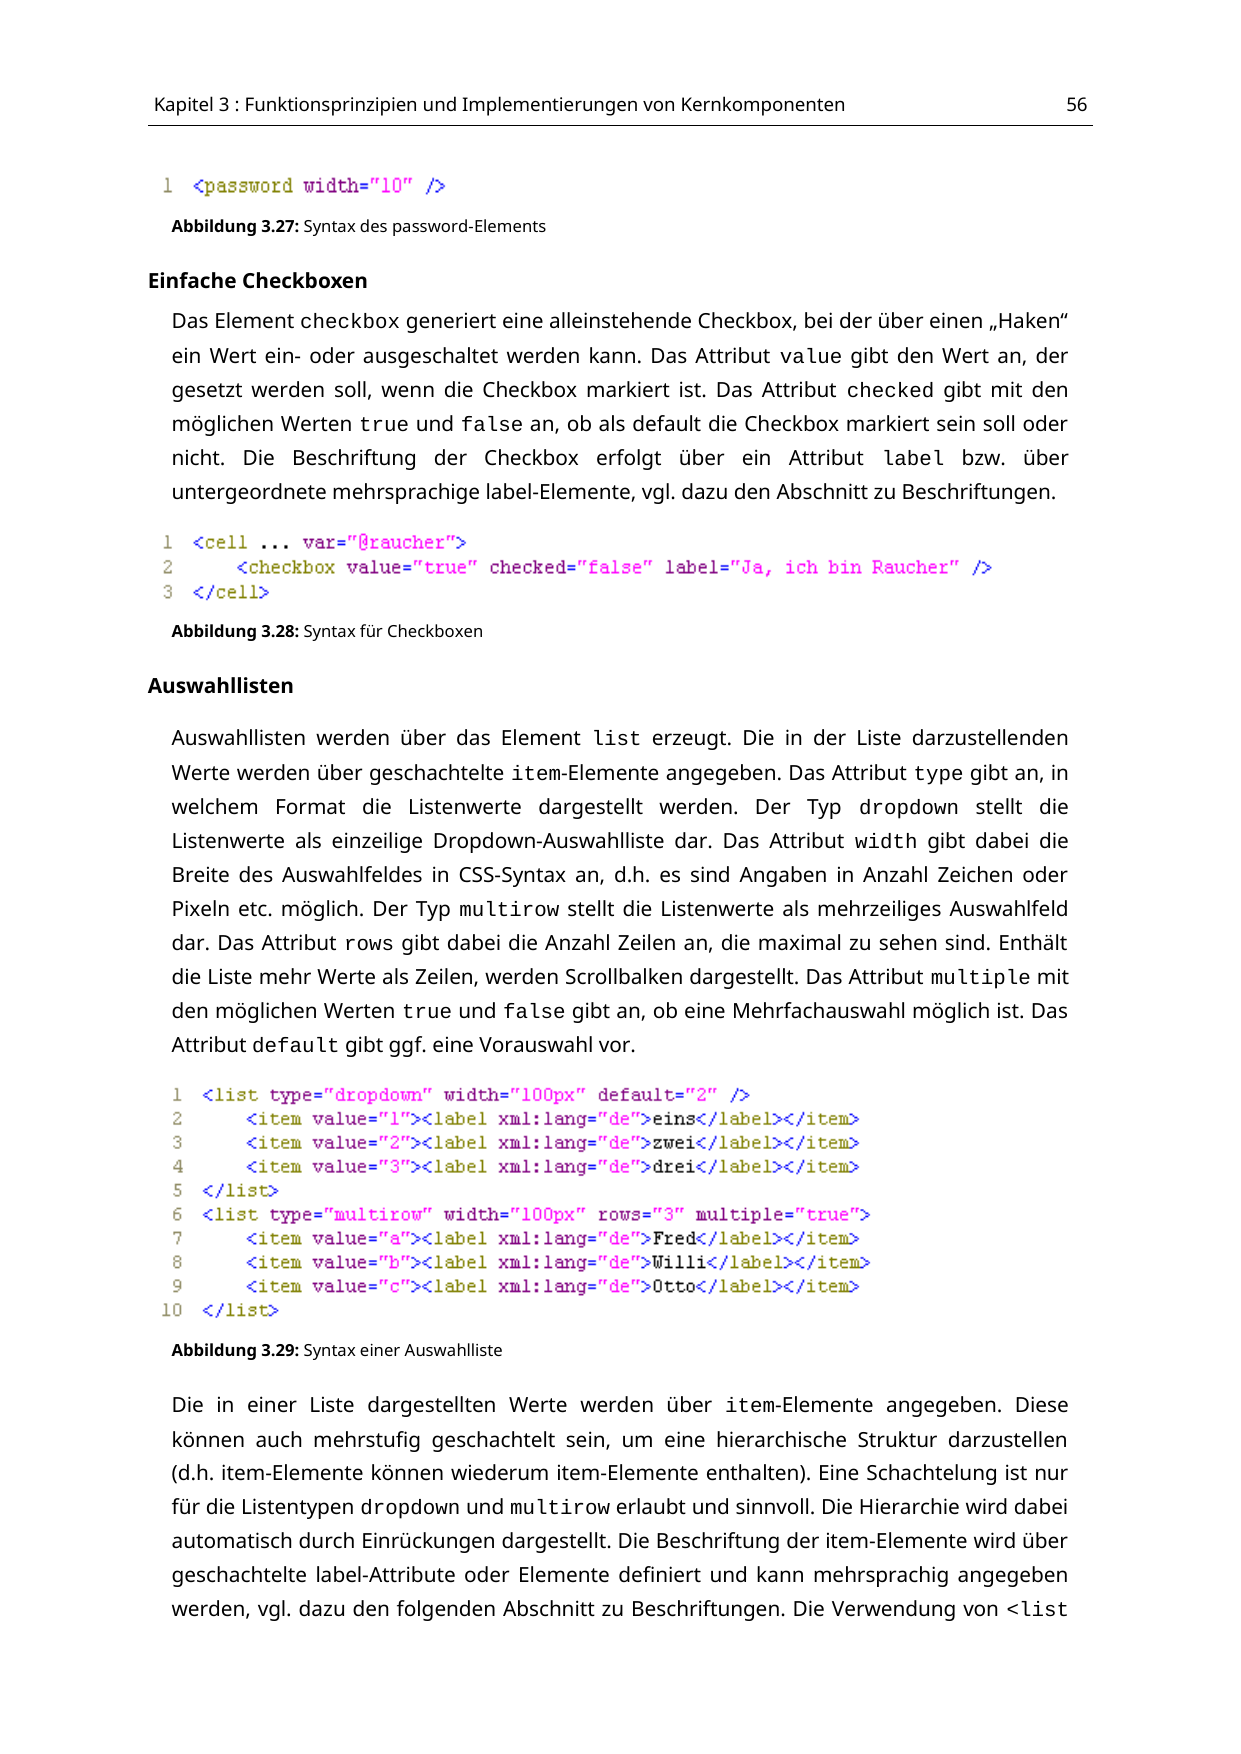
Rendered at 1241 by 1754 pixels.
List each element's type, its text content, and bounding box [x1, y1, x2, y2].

text Die in einer Liste dargestellten Werte werden über item-Elemente angegeben. Diese können auch mehrstufig geschachtelt sein, um eine hierarchische Struktur darzustellen (d.h. item-Elemente können wiederum item-Elemente enthalten). Eine Schachtelung ist nur für die Listentypen dropdown und multirow erlaubt und sinnvoll. Die Hierarchie wird dabei automatisch durch Einrückungen dargestellt. Die Beschriftung der item-Elemente wird über geschachtelte label-Attribute oder Elemente definiert und kann mehrsprachig angegeben werden, vgl. dazu den folgenden Abschnitt zu Beschriftungen. Die Verwendung von <list [148, 1071, 1069, 1623]
text Das Element checkbox generiert eine alleinstehende Checkbox, bei der über einen „Haken“ ein Wert ein- oder ausgeschaltet werden kann. Das Attribut value gibt den Wert an, der gesetzt werden soll, wenn die Checkbox markiert ist. Das Attribut checked gibt mit den möglichen Werten true und false an, ob als default die Checkbox markiert sein soll oder nicht. Die Beschriftung der Checkbox erfolgt über ein Attribut label bzw. über untergeordnete mehrsprachige label-Elemente, vgl. dazu den Abschnitt zu Beschriftungen. [171, 307, 1069, 506]
text Abbildung 3.28: Syntax für Checkboxen [171, 603, 988, 642]
text Abbildung 3.27: Syntax des password-Elements [171, 200, 1030, 237]
subtitle Auswahllisten [148, 541, 1092, 700]
text Auswahllisten werden über das Element list erzeugt. Die in der Liste darzustellenden Werte werden über geschachtelte item-Elemente angegeben. Das Attribut type gibt an, in welchem Format die Listenwerte dargestellt werden. Der Typ dropdown stellt die Listenwerte als einzeilige Dropdown-Auswahlliste dar. Das Attribut width gibt dabei die Breite des Auswahlfeldes in CSS-Syntax an, d.h. es sind Angaben in Anzahl Zeichen oder Pixeln etc. möglich. Der Typ multirow stellt die Listenwerte als mehrzeiliges Auswahlfeld dar. Das Attribut rows gibt dabei die Anzahl Zeilen an, die maximal zu sehen sind. Enthält die Liste mehr Werte als Zeilen, werden Scrollbalken dargestellt. Das Attribut multiple mit den möglichen Werten true und false gibt an, ob eine Mehrfachauswahl möglich ist. Das Attribut default gibt ggf. eine Vorauswahl vor. [171, 723, 1069, 1059]
subtitle Einfache Checkboxen [148, 148, 1092, 295]
text Abbildung 3.29: Syntax einer Auswahlliste [171, 1322, 890, 1361]
